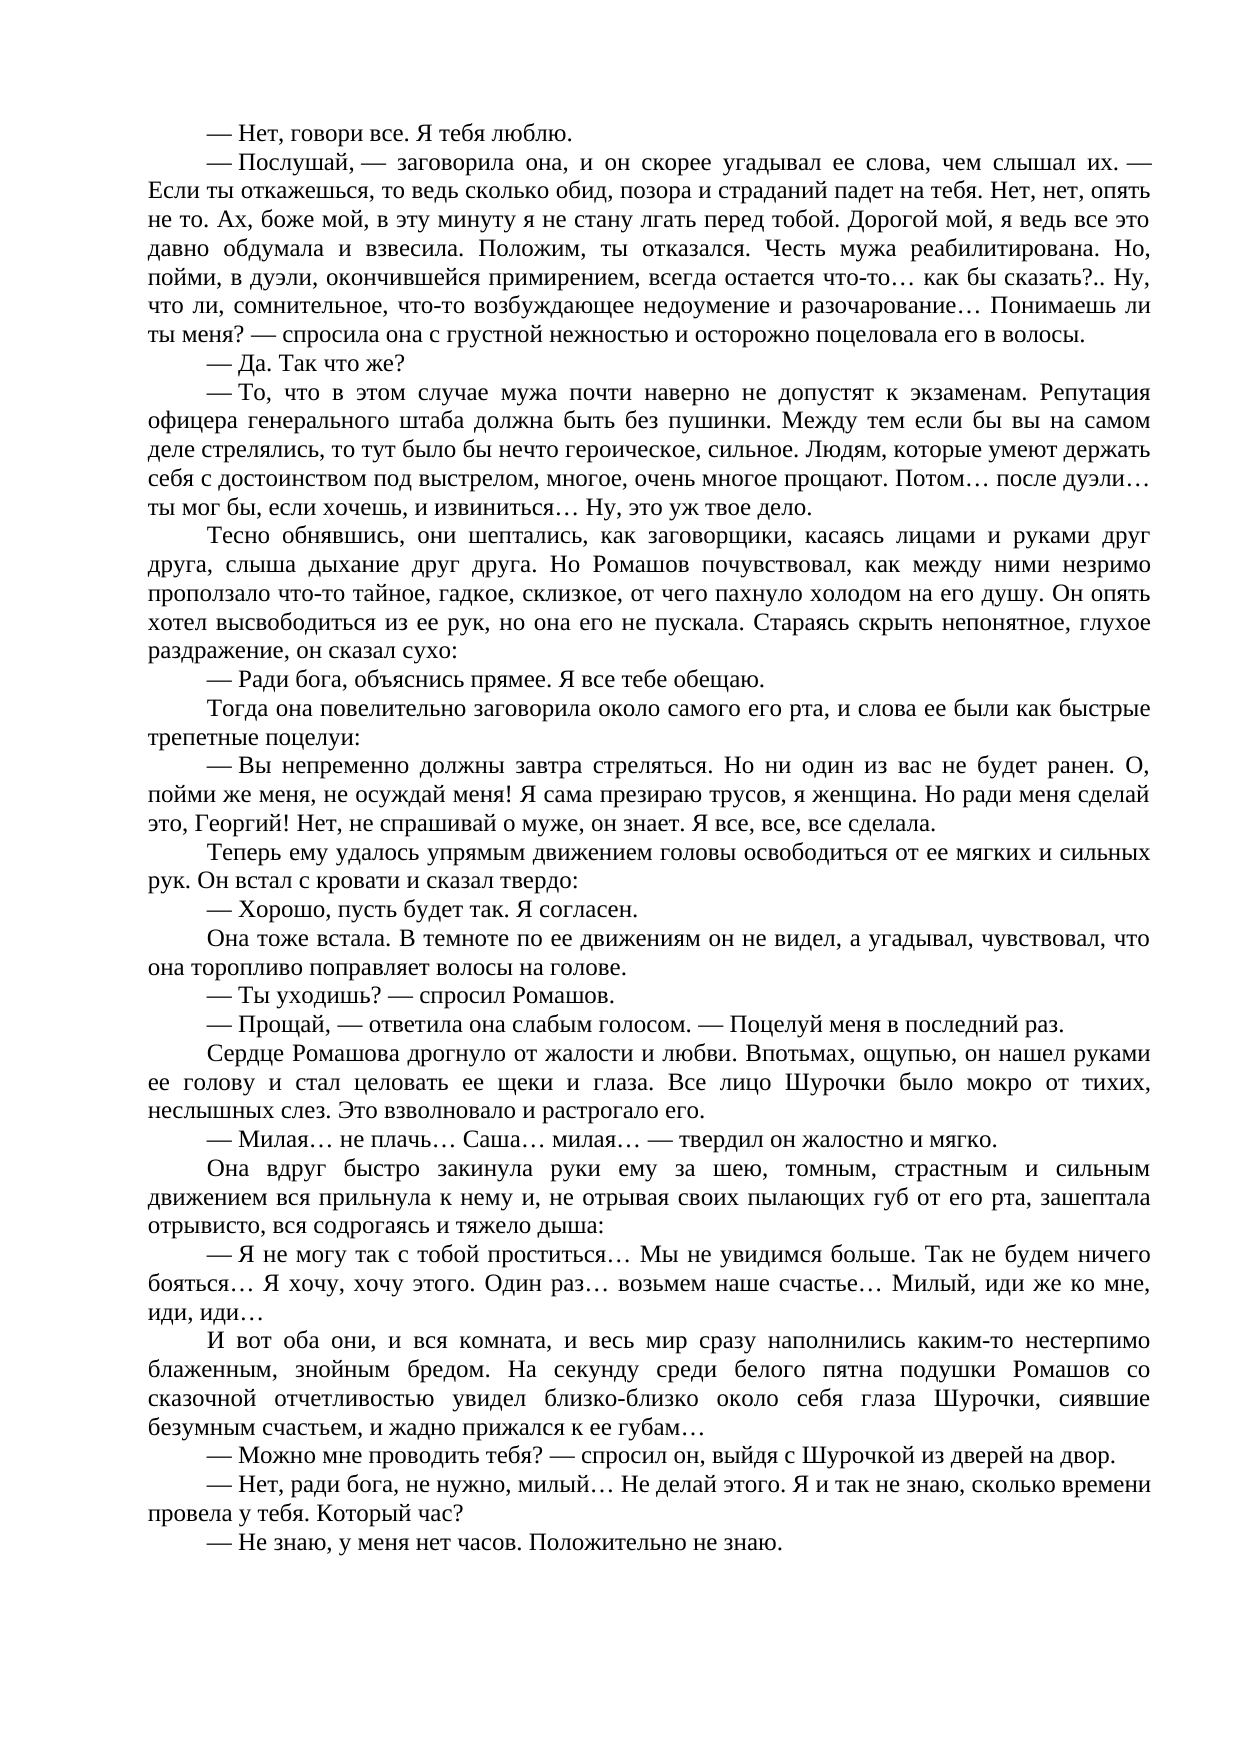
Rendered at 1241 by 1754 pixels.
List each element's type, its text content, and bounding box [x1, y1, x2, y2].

text Тогда она повелительно заговорила около самого его рта, и слова ее были как быстрые трепетные поцелуи: [148, 693, 1152, 751]
text Она вдруг быстро закинула руки ему за шею, томным, страстным и сильным движением вся прильнула к нему и, не отрывая своих пылающих губ от его рта, зашептала отрывисто, вся содрогаясь и тяжело дыша: [148, 1153, 1152, 1239]
text Теперь ему удалось упрямым движением головы освободиться от ее мягких и сильных рук. Он встал с кровати и сказал твердо: [148, 837, 1152, 894]
text И вот оба они, и вся комната, и весь мир сразу наполнились каким-то нестерпимо блаженным, знойным бредом. На секунду среди белого пятна подушки Ромашов со сказочной отчетливостью увидел близко-близко около себя глаза Шурочки, сиявшие безумным счастьем, и жадно прижался к ее губам… [148, 1326, 1152, 1441]
text — Нет, говори все. Я тебя люблю. [148, 118, 1152, 147]
text — Послушай, — заговорила она, и он скорее угадывал ее слова, чем слышал их. — Если ты откажешься, то ведь сколько обид, позора и страданий падет на тебя. Нет, нет, опять не то. Ах, боже мой, в эту минуту я не стану лгать перед тобой. Дорогой мой, я ведь все это давно обдумала и взвесила. Положим, ты отказался. Честь мужа реабилитирована. Но, пойми, в дуэли, окончившейся примирением, всегда остается что-то… как бы сказать?.. Ну, что ли, сомнительное, что-то возбуждающее недоумение и разочарование… Понимаешь ли ты меня? — спросила она с грустной нежностью и осторожно поцеловала его в волосы. [148, 147, 1152, 348]
text — Хорошо, пусть будет так. Я согласен. [148, 894, 1152, 923]
text — Я не могу так с тобой проститься… Мы не увидимся больше. Так не будем ничего бояться… Я хочу, хочу этого. Один раз… возьмем наше счастье… Милый, иди же ко мне, иди, иди… [148, 1239, 1152, 1326]
text Сердце Ромашова дрогнуло от жалости и любви. Впотьмах, ощупью, он нашел руками ее голову и стал целовать ее щеки и глаза. Все лицо Шурочки было мокро от тихих, неслышных слез. Это взволновало и растрогало его. [148, 1038, 1152, 1124]
text — Прощай, — ответила она слабым голосом. — Поцелуй меня в последний раз. [148, 1009, 1152, 1038]
text Она тоже встала. В темноте по ее движениям он не видел, а угадывал, чувствовал, что она торопливо поправляет волосы на голове. [148, 923, 1152, 981]
text — Ты уходишь? — спросил Ромашов. [148, 981, 1152, 1009]
text — Ради бога, объяснись прямее. Я все тебе обещаю. [148, 664, 1152, 693]
text — Не знаю, у меня нет часов. Положительно не знаю. [148, 1527, 1152, 1556]
text — Можно мне проводить тебя? — спросил он, выйдя с Шурочкой из дверей на двор. [148, 1441, 1152, 1469]
text — Милая… не плачь… Саша… милая… — твердил он жалостно и мягко. [148, 1124, 1152, 1153]
text — Вы непременно должны завтра стреляться. Но ни один из вас не будет ранен. О, пойми же меня, не осуждай меня! Я сама презираю трусов, я женщина. Но ради меня сделай это, Георгий! Нет, не спрашивай о муже, он знает. Я все, все, все сделала. [148, 751, 1152, 837]
text Тесно обнявшись, они шептались, как заговорщики, касаясь лицами и руками друг друга, слыша дыхание друг друга. Но Ромашов почувствовал, как между ними незримо проползало что-то тайное, гадкое, склизкое, от чего пахнуло холодом на его душу. Он опять хотел высвободиться из ее рук, но она его не пускала. Стараясь скрыть непонятное, глухое раздражение, он сказал сухо: [148, 521, 1152, 664]
text — То, что в этом случае мужа почти наверно не допустят к экзаменам. Репутация офицера генерального штаба должна быть без пушинки. Между тем если бы вы на самом деле стрелялись, то тут было бы нечто героическое, сильное. Людям, которые умеют держать себя с достоинством под выстрелом, многое, очень многое прощают. Потом… после дуэли… ты мог бы, если хочешь, и извиниться… Ну, это уж твое дело. [148, 377, 1152, 521]
text — Нет, ради бога, не нужно, милый… Не делай этого. Я и так не знаю, сколько времени провела у тебя. Который час? [148, 1469, 1152, 1527]
text — Да. Так что же? [148, 348, 1152, 377]
